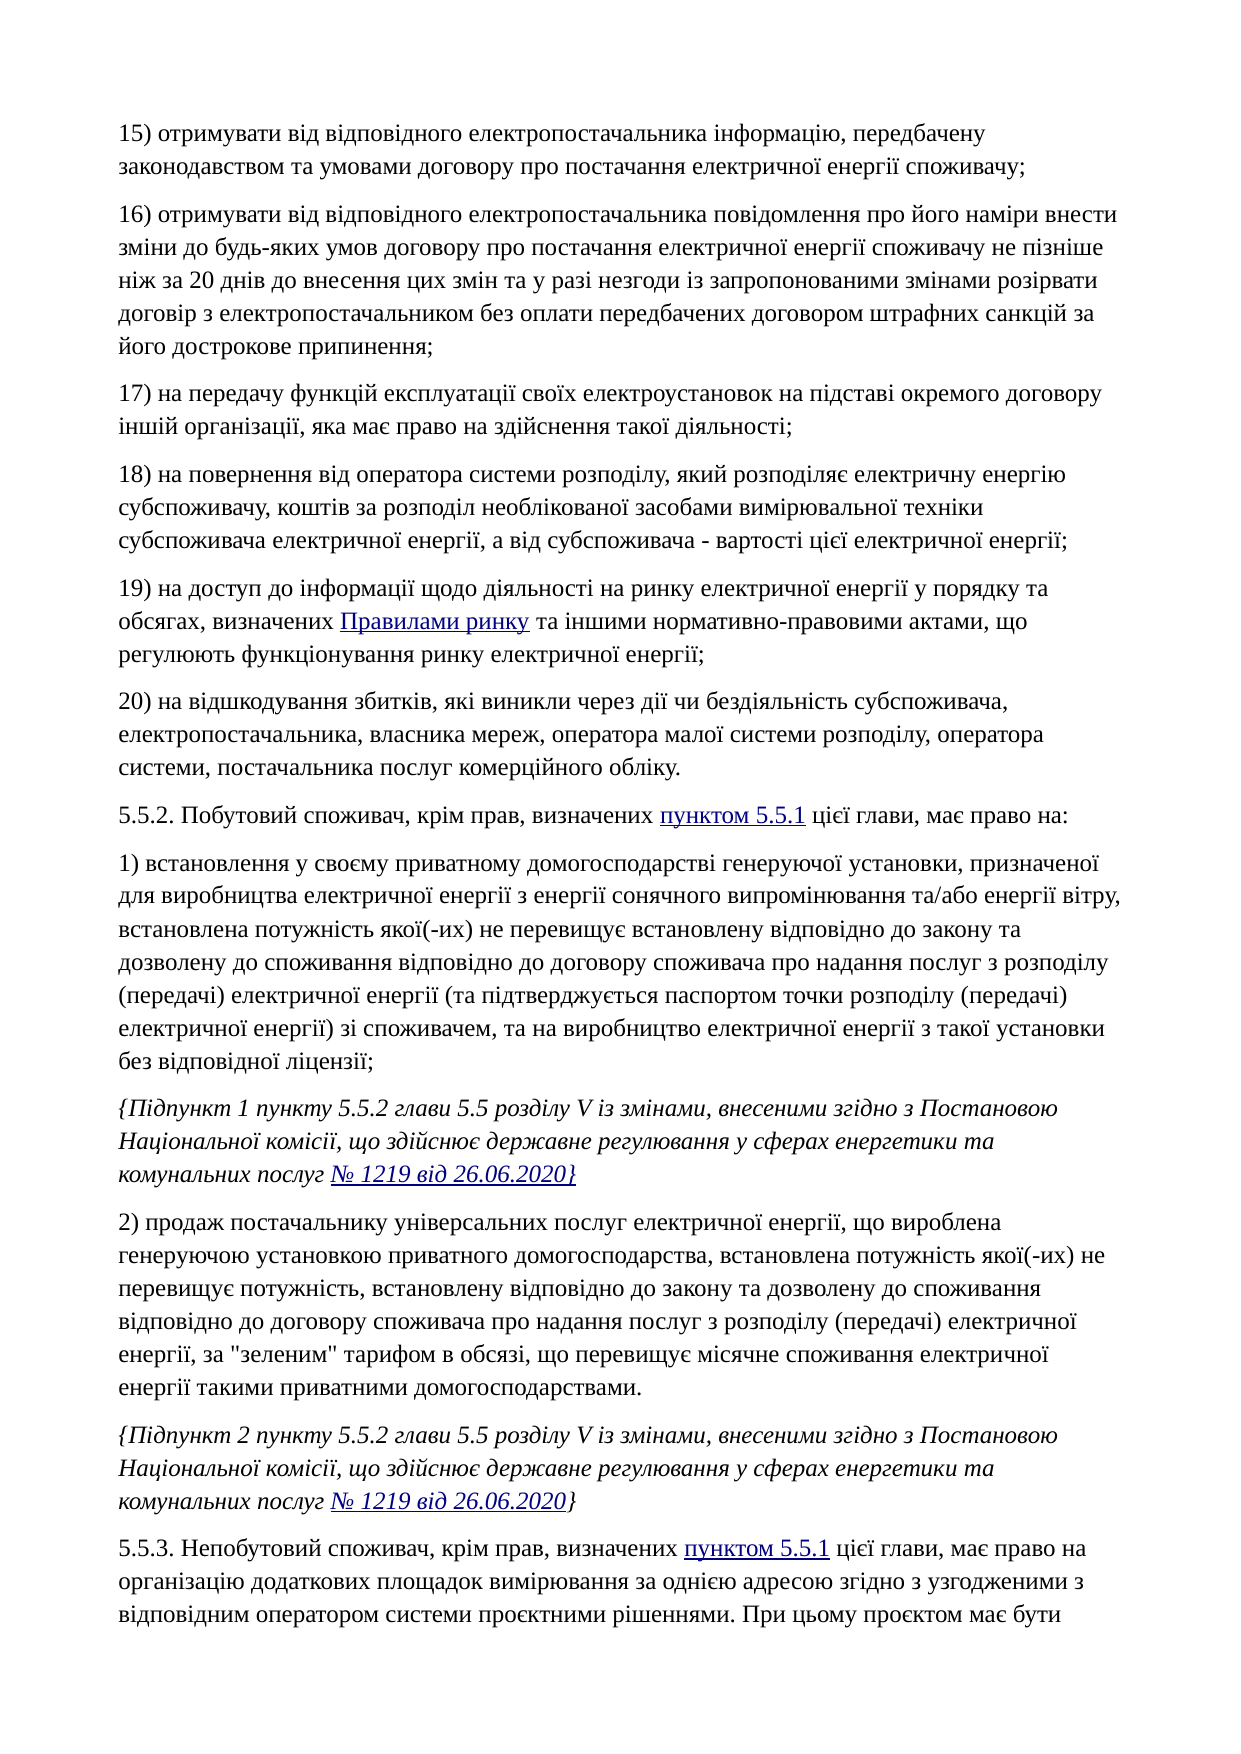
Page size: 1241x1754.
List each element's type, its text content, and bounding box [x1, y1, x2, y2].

text 5.5.2. Побутовий споживач, крім прав, визначених пунктом 5.5.1 цієї глави, має право на: [118, 800, 1122, 829]
text 16) отримувати від відповідного електропостачальника повідомлення про його наміри внести зміни до будь-яких умов договору про постачання електричної енергії споживачу не пізніше ніж за 20 днів до внесення цих змін та у разі незгоди із запропонованими змінами розірвати договір з електропостачальником без оплати передбачених договором штрафних санкцій за його дострокове припинення; [118, 199, 1122, 359]
text 2) продаж постачальнику універсальних послуг електричної енергії, що вироблена генеруючою установкою приватного домогосподарства, встановлена потужність якої(-их) не перевищує потужність, встановлену відповідно до закону та дозволену до споживання відповідно до договору споживача про надання послуг з розподілу (передачі) електричної енергії, за "зеленим" тарифом в обсязі, що перевищує місячне споживання електричної енергії такими приватними домогосподарствами. [118, 1207, 1122, 1401]
text 18) на повернення від оператора системи розподілу, який розподіляє електричну енергію субспоживачу, коштів за розподіл необлікованої засобами вимірювальної техніки субспоживача електричної енергії, а від субспоживача - вартості цієї електричної енергії; [118, 459, 1122, 554]
text 17) на передачу функцій експлуатації своїх електроустановок на підставі окремого договору іншій організації, яка має право на здійснення такої діяльності; [118, 378, 1122, 440]
text 15) отримувати від відповідного електропостачальника інформацію, передбачену законодавством та умовами договору про постачання електричної енергії споживачу; [118, 118, 1122, 180]
text 5.5.3. Непобутовий споживач, крім прав, визначених пунктом 5.5.1 цієї глави, має право на організацію додаткових площадок вимірювання за однією адресою згідно з узгодженими з відповідним оператором системи проєктними рішеннями. При цьому проєктом має бути [118, 1533, 1122, 1628]
text {Підпункт 1 пункту 5.5.2 глави 5.5 розділу V із змінами, внесеними згідно з Постановою Національної комісії, що здійснює державне регулювання у сферах енергетики та комунальних послуг № 1219 від 26.06.2020} [118, 1093, 1122, 1188]
text 1) встановлення у своєму приватному домогосподарстві генеруючої установки, призначеної для виробництва електричної енергії з енергії сонячного випромінювання та/або енергії вітру, встановлена потужність якої(-их) не перевищує встановлену відповідно до закону та дозволену до споживання відповідно до договору споживача про надання послуг з розподілу (передачі) електричної енергії (та підтверджується паспортом точки розподілу (передачі) електричної енергії) зі споживачем, та на виробництво електричної енергії з такої установки без відповідної ліцензії; [118, 848, 1122, 1074]
text 20) на відшкодування збитків, які виникли через дії чи бездіяльність субспоживача, електропостачальника, власника мереж, оператора малої системи розподілу, оператора системи, постачальника послуг комерційного обліку. [118, 686, 1122, 781]
text 19) на доступ до інформації щодо діяльності на ринку електричної енергії у порядку та обсягах, визначених Правилами ринку та іншими нормативно-правовими актами, що регулюють функціонування ринку електричної енергії; [118, 573, 1122, 667]
text {Підпункт 2 пункту 5.5.2 глави 5.5 розділу V із змінами, внесеними згідно з Постановою Національної комісії, що здійснює державне регулювання у сферах енергетики та комунальних послуг № 1219 від 26.06.2020} [118, 1420, 1122, 1514]
